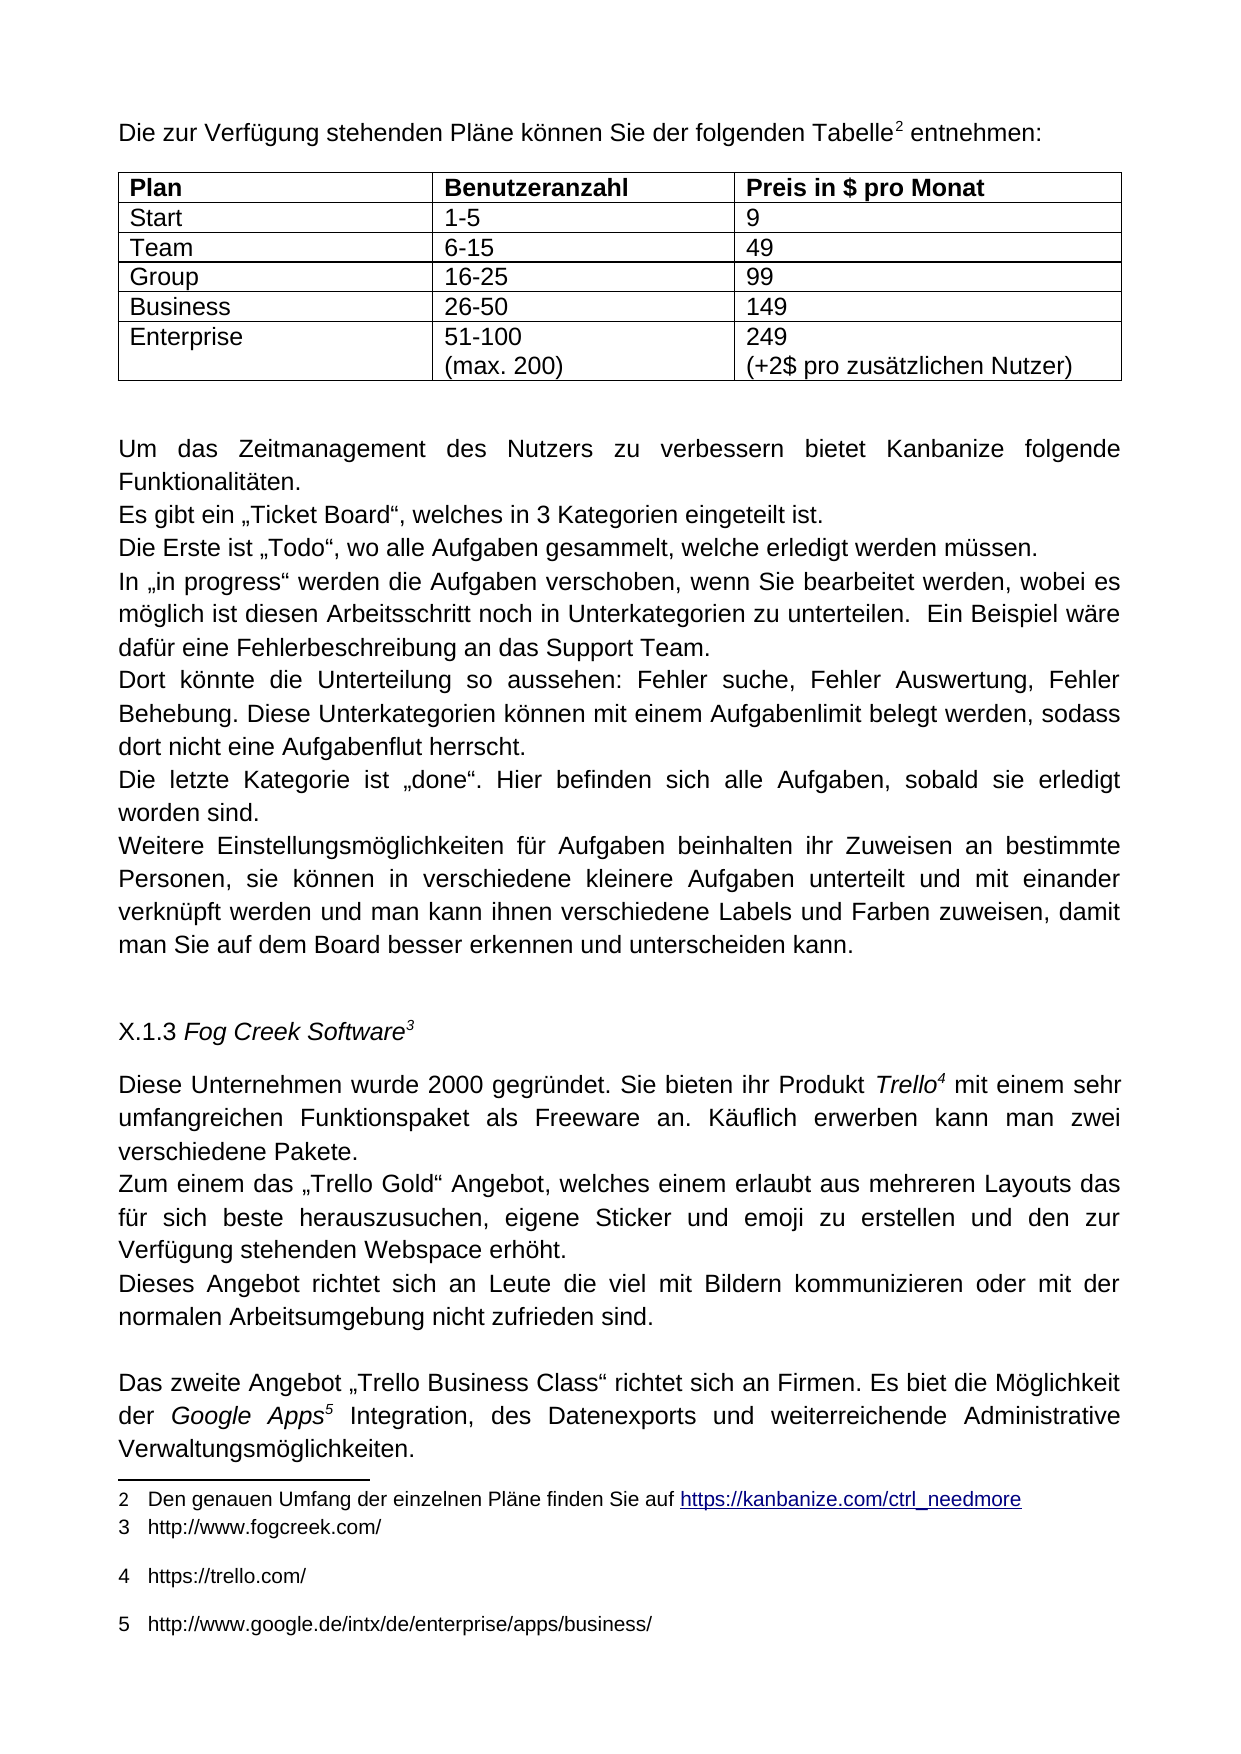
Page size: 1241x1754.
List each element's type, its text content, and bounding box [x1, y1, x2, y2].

table_cell Team [119, 233, 432, 261]
text X.1.3 Fog Creek Software [118, 1017, 1122, 1045]
table_cell 16-25 [433, 263, 734, 291]
table_cell 51-100 (max. 200) [433, 322, 734, 379]
table_cell 249 (+2$ pro zusätzlichen Nutzer) [735, 322, 1121, 379]
table_cell Group [119, 263, 432, 291]
text Die zur Verfügung stehenden Pläne können Sie der folgenden Tabelle entnehmen: [118, 118, 1122, 147]
text Diese Unternehmen wurde 2000 gegründet. Sie bieten ihr Produkt Trello mit einem sehr umfangreichen Funktionspaket als Freeware an. Käuflich erwerben kann man zwei verschiedene Pakete. [118, 1070, 1122, 1165]
text Die letzte Kategorie ist „done“. Hier befinden sich alle Aufgaben, sobald sie erledigt worden sind. [118, 764, 1122, 826]
text In „in progress“ werden die Aufgaben verschoben, wenn Sie bearbeitet werden, wobei es möglich ist diesen Arbeitsschritt noch in Unterkategorien zu unterteilen. Ein Beispiel wäre dafür eine Fehlerbeschreibung an das Support Team. [118, 566, 1122, 661]
table_cell 1-5 [433, 203, 734, 232]
table_cell Business [119, 292, 432, 321]
table_header Plan [119, 173, 432, 202]
text Dieses Angebot richtet sich an Leute die viel mit Bildern kommunizieren oder mit der normalen Arbeitsumgebung nicht zufrieden sind. [118, 1268, 1122, 1330]
text Um das Zeitmanagement des Nutzers zu verbessern bietet Kanbanize folgende Funktionalitäten. Es gibt ein „Ticket Board“, welches in 3 Kategorien eingeteilt ist. [118, 434, 1122, 529]
text Zum einem das „Trello Gold“ Angebot, welches einem erlaubt aus mehreren Layouts das für sich beste herauszusuchen, eigene Sticker und emoji zu erstellen und den zur Verfügung stehenden Webspace erhöht. [118, 1169, 1122, 1264]
table_header Preis in $ pro Monat [735, 173, 1121, 202]
table_cell 99 [735, 263, 1121, 291]
text Die Erste ist „Todo“, wo alle Aufgaben gesammelt, welche erledigt werden müssen. [118, 533, 1122, 562]
table_cell Enterprise [119, 322, 432, 379]
table_cell 149 [735, 292, 1121, 321]
table_cell 9 [735, 203, 1121, 232]
text Dort könnte die Unterteilung so aussehen: Fehler suche, Fehler Auswertung, Fehler Behebung. Diese Unterkategorien können mit einem Aufgabenlimit belegt werden, sodass dort nicht eine Aufgabenflut herrscht. [118, 666, 1122, 760]
text Den genauen Umfang der einzelnen Pläne finden Sie auf https://kanbanize.com/ctrl_needmore [118, 1486, 1122, 1511]
text http://www.fogcreek.com/ [118, 1515, 1122, 1539]
text https://trello.com/ [118, 1563, 1122, 1587]
table_cell 49 [735, 233, 1121, 261]
text Weitere Einstellungsmöglichkeiten für Aufgaben beinhalten ihr Zuweisen an bestimmte Personen, sie können in verschiedene kleinere Aufgaben unterteilt und mit einander verknüpft werden und man kann ihnen verschiedene Labels und Farben zuweisen, damit man Sie auf dem Board besser erkennen und unterscheiden kann. [118, 831, 1122, 958]
table_header Benutzeranzahl [433, 173, 734, 202]
table_cell 6-15 [433, 233, 734, 261]
table_cell 26-50 [433, 292, 734, 321]
table_cell Start [119, 203, 432, 232]
text http://www.google.de/intx/de/enterprise/apps/business/ [118, 1612, 1122, 1636]
text Das zweite Angebot „Trello Business Class“ richtet sich an Firmen. Es biet die Möglichkeit der Google Apps Integration, des Datenexports und weiterreichende Administrative Verwaltungsmöglichkeiten. [118, 1368, 1122, 1462]
